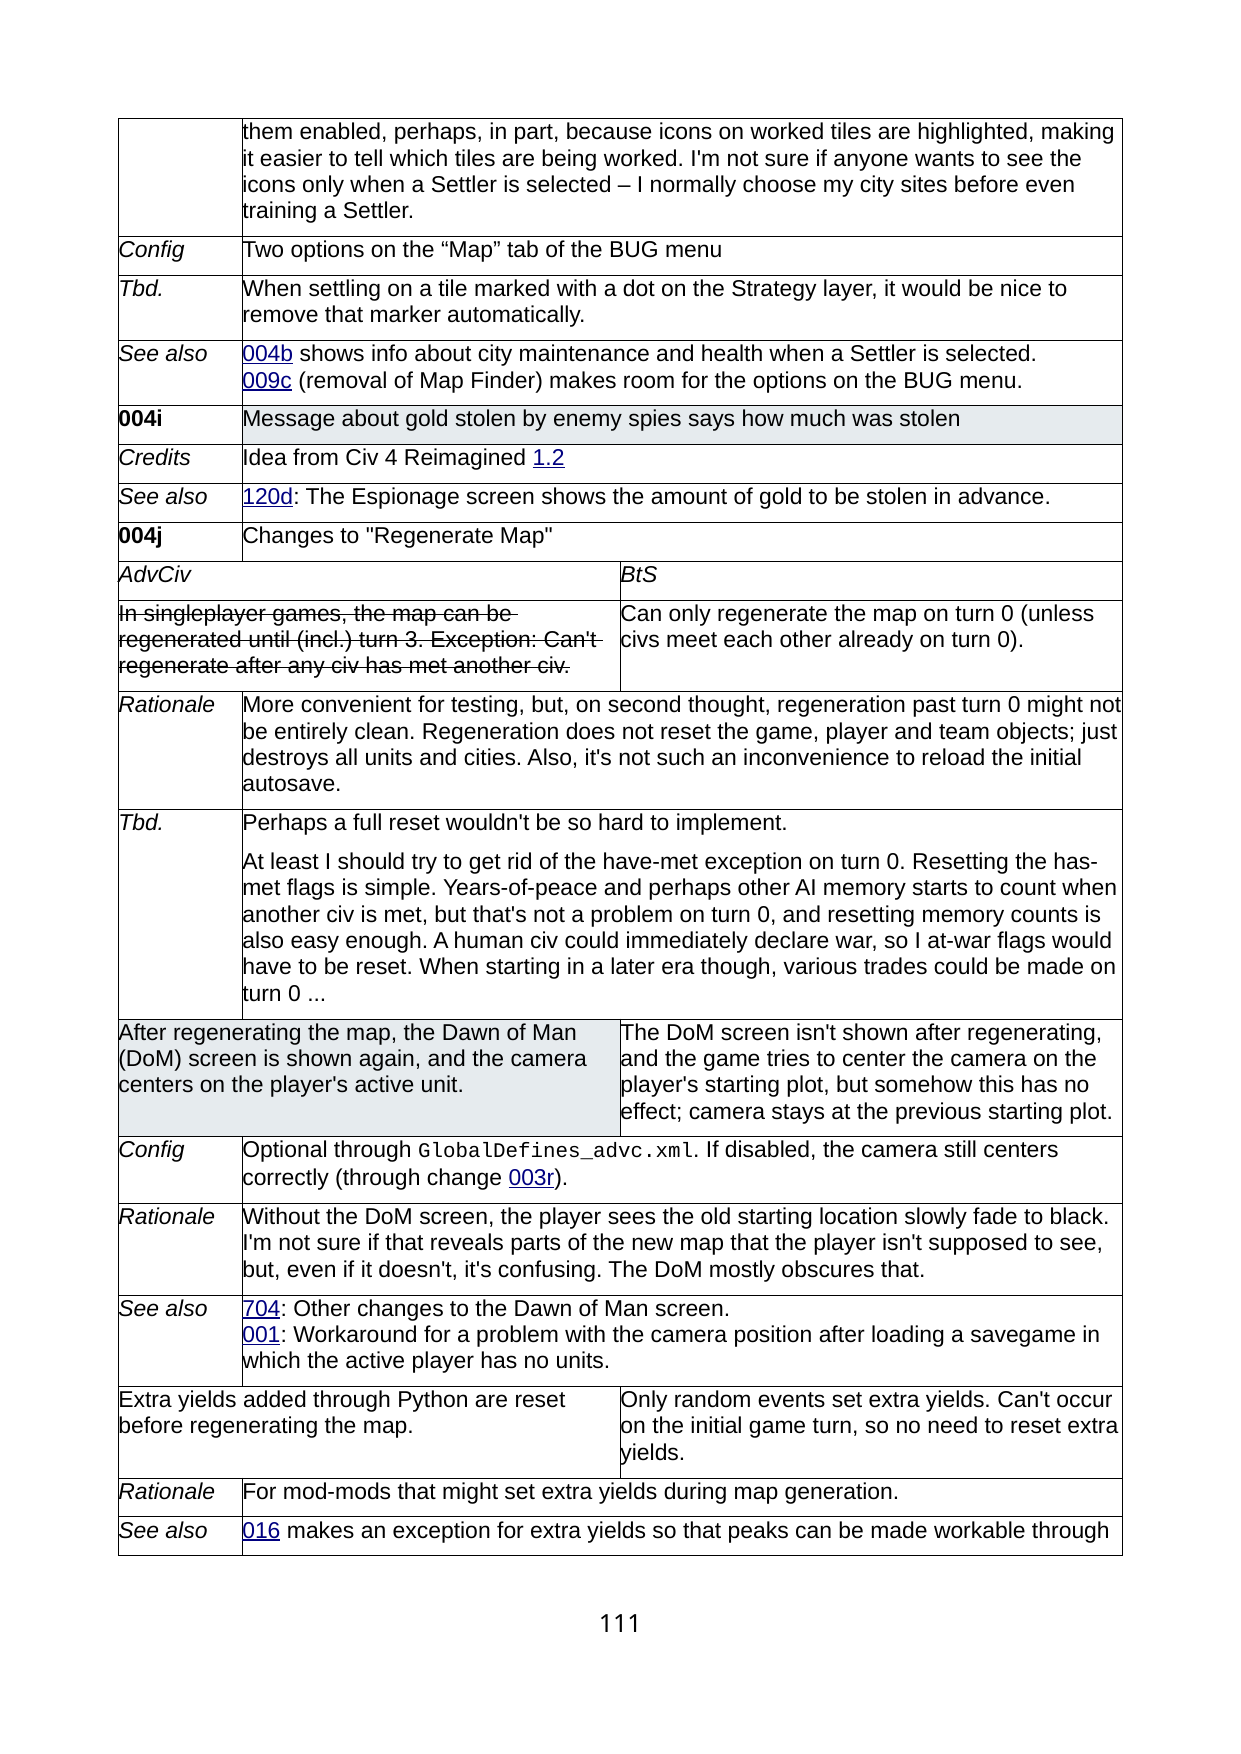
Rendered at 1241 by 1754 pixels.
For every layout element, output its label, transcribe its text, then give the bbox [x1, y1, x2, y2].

table_cell See also [119, 341, 242, 405]
table_cell them enabled, perhaps, in part, because icons on worked tiles are highlighted, making it easier to tell which tiles are being worked. I'm not sure if anyone wants to see the icons only when a Settler is selected – I normally choose my city sites before even training a Settler. [243, 119, 1122, 236]
table_cell Rationale [119, 1479, 242, 1516]
table_cell [119, 119, 242, 236]
table_cell The DoM screen isn't shown after regenerating, and the game tries to center the camera on the player's starting plot, but somehow this has no effect; camera stays at the previous starting plot. [621, 1020, 1122, 1136]
table_cell BtS [621, 562, 1122, 599]
table_cell Optional through GlobalDefines_advc.xml. If disabled, the camera still centers correctly (through change 003r). [243, 1137, 1122, 1203]
table_cell 004j [119, 523, 242, 561]
table_cell After regenerating the map, the Dawn of Man (DoM) screen is shown again, and the camera centers on the player's active unit. [119, 1020, 620, 1136]
table_cell 004i [119, 406, 242, 444]
table_cell For mod-mods that might set extra yields during map generation. [243, 1479, 1122, 1516]
table_cell 016 makes an exception for extra yields so that peaks can be made workable through [243, 1517, 1122, 1555]
table_cell Rationale [119, 1204, 242, 1294]
table_cell Perhaps a full reset wouldn't be so hard to implement. At least I should try to get rid of the have-met exception on turn 0. Resetting the has-met flags is simple. Years-of-peace and perhaps other AI memory starts to count when another civ is met, but that's not a problem on turn 0, and resetting memory counts is also easy enough. A human civ could immediately declare war, so I at-war flags would have to be reset. When starting in a later era though, various trades could be made on turn 0 ... [243, 810, 1122, 1018]
table_cell Tbd. [119, 276, 242, 340]
table_cell Two options on the “Map” tab of the BUG menu [243, 237, 1122, 275]
table_cell Config [119, 237, 242, 275]
table_cell 120d: The Espionage screen shows the amount of gold to be stolen in advance. [243, 484, 1122, 522]
table_cell Rationale [119, 692, 242, 809]
table_cell Config [119, 1137, 242, 1203]
table_cell Credits [119, 445, 242, 483]
table_cell See also [119, 1296, 242, 1386]
table_cell Only random events set extra yields. Can't occur on the initial game turn, so no need to reset extra yields. [621, 1387, 1122, 1478]
table_cell Idea from Civ 4 Reimagined 1.2 [243, 445, 1122, 483]
table_cell More convenient for testing, but, on second thought, regeneration past turn 0 might not be entirely clean. Regeneration does not reset the game, player and team objects; just destroys all units and cities. Also, it's not such an inconvenience to reload the initial autosave. [243, 692, 1122, 809]
table_cell 004b shows info about city maintenance and health when a Settler is selected. 009c (removal of Map Finder) makes room for the options on the BUG menu. [243, 341, 1122, 405]
table_cell See also [119, 484, 242, 522]
table_cell Extra yields added through Python are reset before regenerating the map. [119, 1387, 620, 1478]
table_cell In singleplayer games, the map can be regenerated until (incl.) turn 3. Exception: Can't regenerate after any civ has met another civ. [119, 601, 620, 691]
table_cell Tbd. [119, 810, 242, 1018]
table_cell AdvCiv [119, 562, 620, 599]
table_cell Can only regenerate the map on turn 0 (unless civs meet each other already on turn 0). [621, 601, 1122, 691]
table_cell 704: Other changes to the Dawn of Man screen. 001: Workaround for a problem with the camera position after loading a savegame in which the active player has no units. [243, 1296, 1122, 1386]
table_cell Changes to "Regenerate Map" [243, 523, 1122, 561]
table_cell See also [119, 1517, 242, 1555]
table_cell Message about gold stolen by enemy spies says how much was stolen [243, 406, 1122, 444]
table_cell Without the DoM screen, the player sees the old starting location slowly fade to black. I'm not sure if that reveals parts of the new map that the player isn't supposed to see, but, even if it doesn't, it's confusing. The DoM mostly obscures that. [243, 1204, 1122, 1294]
table_cell When settling on a tile marked with a dot on the Strategy layer, it would be nice to remove that marker automatically. [243, 276, 1122, 340]
